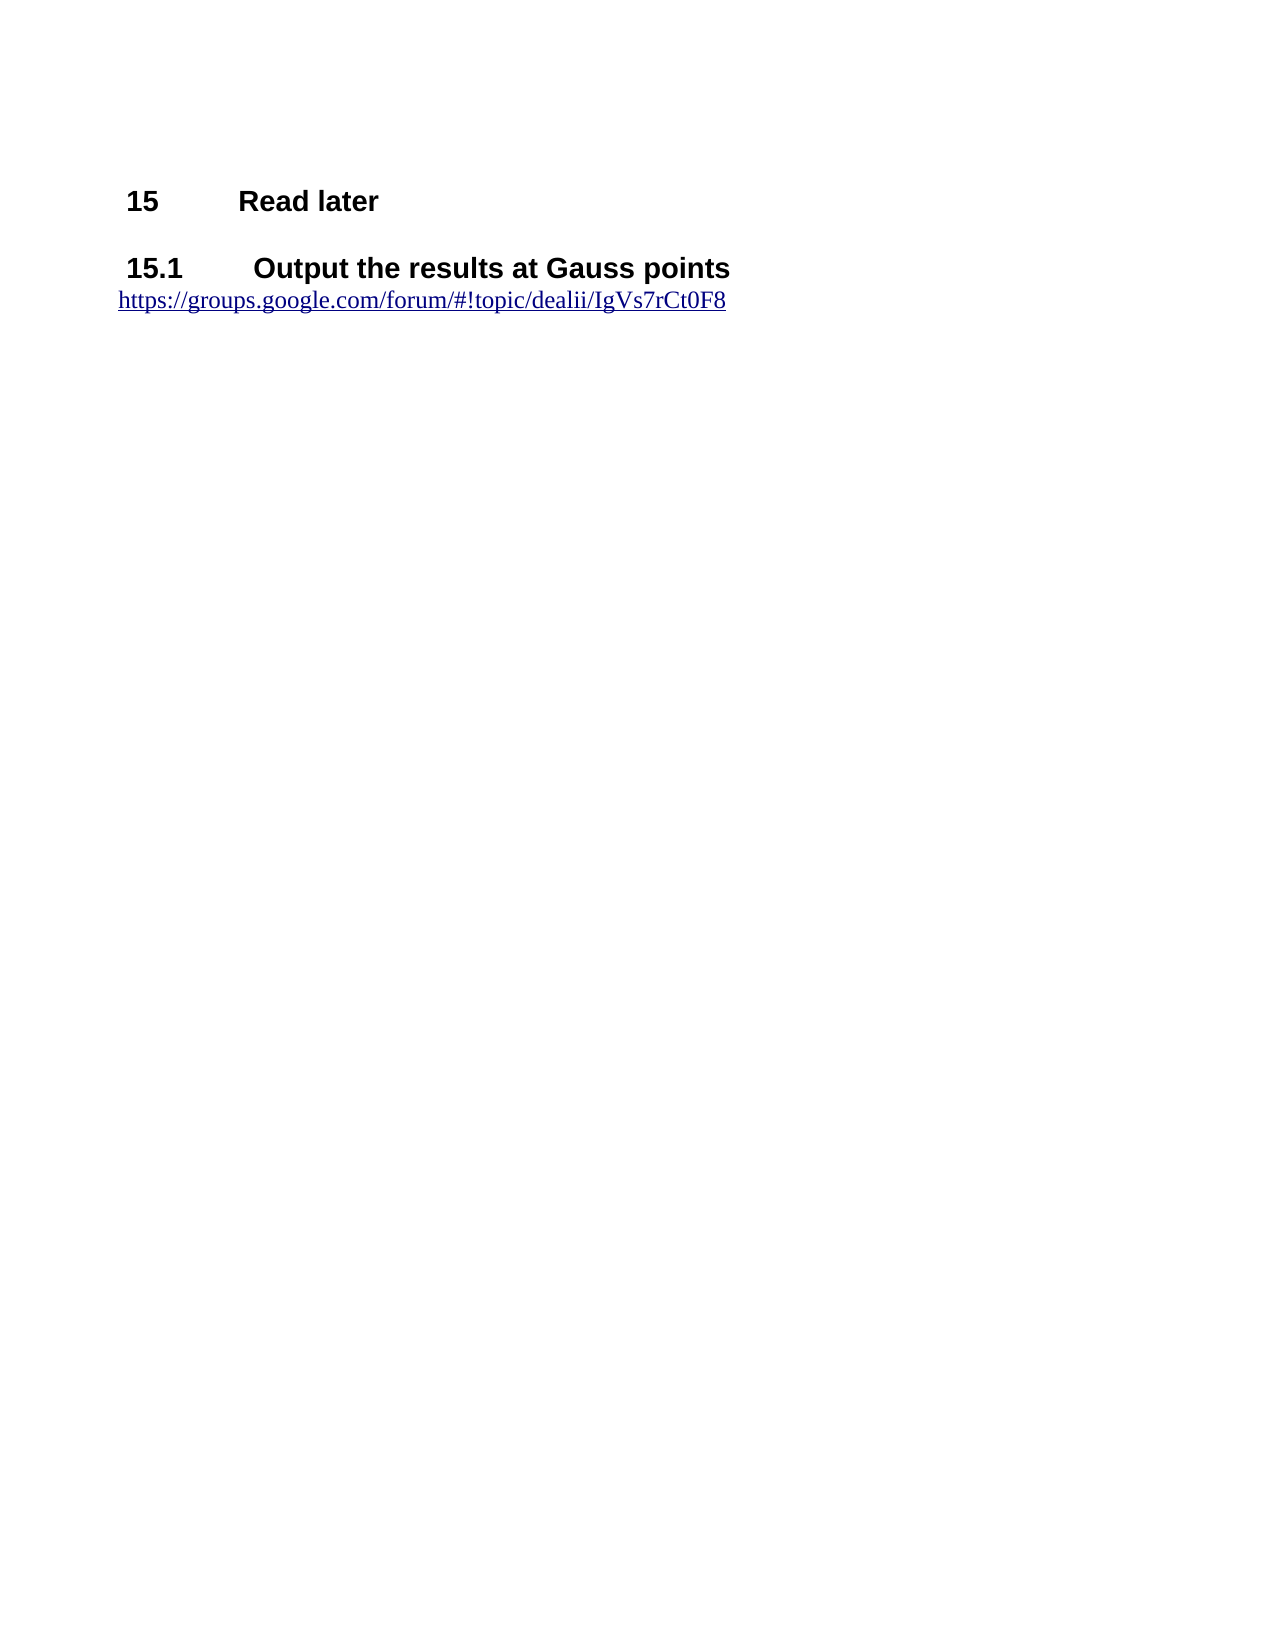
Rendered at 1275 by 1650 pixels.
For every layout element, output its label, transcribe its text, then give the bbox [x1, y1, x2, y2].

text https://groups.google.com/forum/#!topic/dealii/IgVs7rCt0F8 [118, 285, 1157, 313]
subtitle Read later [118, 184, 1157, 218]
subtitle Output the results at Gauss points [118, 251, 1157, 285]
